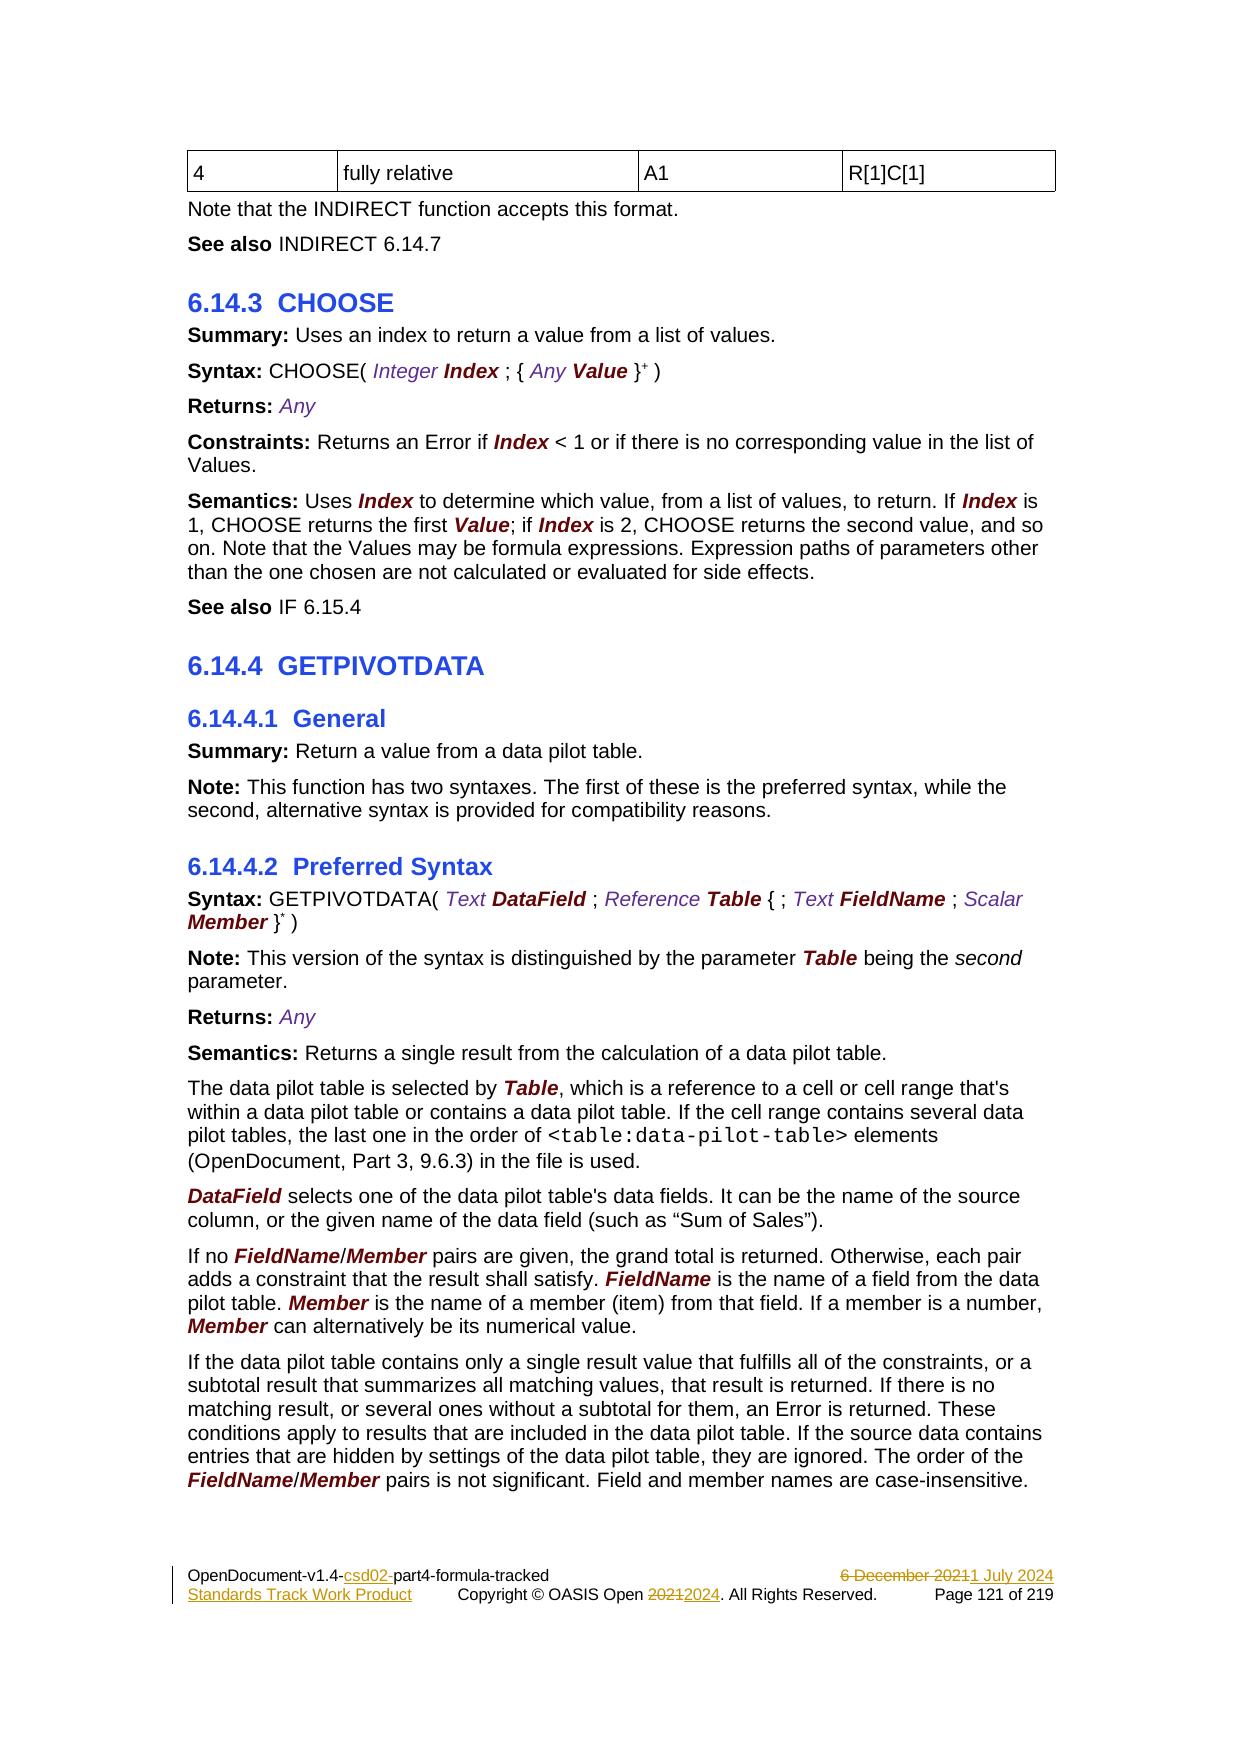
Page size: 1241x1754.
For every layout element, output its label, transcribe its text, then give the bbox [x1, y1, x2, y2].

text Semantics: Uses Index to determine which value, from a list of values, to return. If Index is 1, CHOOSE returns the first Value; if Index is 2, CHOOSE returns the second value, and so on. Note that the Values may be formula expressions. Expression paths of parameters other than the one chosen are not calculated or evaluated for side effects. [187, 489, 1053, 584]
text If no FieldName/Member pairs are given, the grand total is returned. Otherwise, each pair adds a constraint that the result shall satisfy. FieldName is the name of a field from the data pilot table. Member is the name of a member (item) from that field. If a member is a number, Member can alternatively be its numerical value. [187, 1244, 1053, 1338]
subtitle GETPIVOTDATA [187, 650, 1053, 680]
text See also INDIRECT 6.14.7 [187, 233, 1053, 256]
text Summary: Uses an index to return a value from a list of values. [187, 323, 1053, 347]
text Note: This function has two syntaxes. The first of these is the preferred syntax, while the second, alternative syntax is provided for compatibility reasons. [187, 775, 1053, 822]
subtitle CHOOSE [187, 287, 1053, 317]
text If the data pilot table contains only a single result value that fulfills all of the constraints, or a subtotal result that summarizes all matching values, that result is returned. If there is no matching result, or several ones without a subtotal for them, an Error is returned. These conditions apply to results that are included in the data pilot table. If the source data contains entries that are hidden by settings of the data pilot table, they are ignored. The order of the FieldName/Member pairs is not significant. Field and member names are case-insensitive. [187, 1350, 1053, 1492]
text Returns: Any [187, 1006, 1053, 1029]
text Note that the INDIRECT function accepts this format. [187, 197, 1053, 221]
table_cell 4 [188, 151, 337, 191]
text The data pilot table is selected by Table, which is a reference to a cell or cell range that's within a data pilot table or contains a data pilot table. If the cell range contains several data pilot tables, the last one in the order of <table:data-pilot-table> elements (OpenDocument, Part 3, 9.6.3) in the file is used. [187, 1077, 1053, 1173]
table_cell R[1]C[1] [843, 151, 1055, 191]
text Returns: Any [187, 395, 1053, 418]
table_cell fully relative [338, 151, 638, 191]
subtitle General [187, 705, 1053, 733]
text Summary: Return a value from a data pilot table. [187, 739, 1053, 763]
subtitle Preferred Syntax [187, 853, 1053, 881]
text Note: This version of the syntax is distinguished by the parameter Table being the second parameter. [187, 946, 1053, 993]
text DataField selects one of the data pilot table's data fields. It can be the name of the source column, or the given name of the data field (such as “Sum of Sales”). [187, 1185, 1053, 1232]
text Constraints: Returns an Error if Index < 1 or if there is no corresponding value in the list of Values. [187, 430, 1053, 477]
text Syntax: GETPIVOTDATA( Text DataField ; Reference Table { ; Text FieldName ; Scalar Member }* ) [187, 887, 1053, 934]
text Semantics: Returns a single result from the calculation of a data pilot table. [187, 1041, 1053, 1065]
table_cell A1 [639, 151, 842, 191]
text Syntax: CHOOSE( Integer Index ; { Any Value }+ ) [187, 359, 1053, 383]
text See also IF 6.15.4 [187, 596, 1053, 619]
